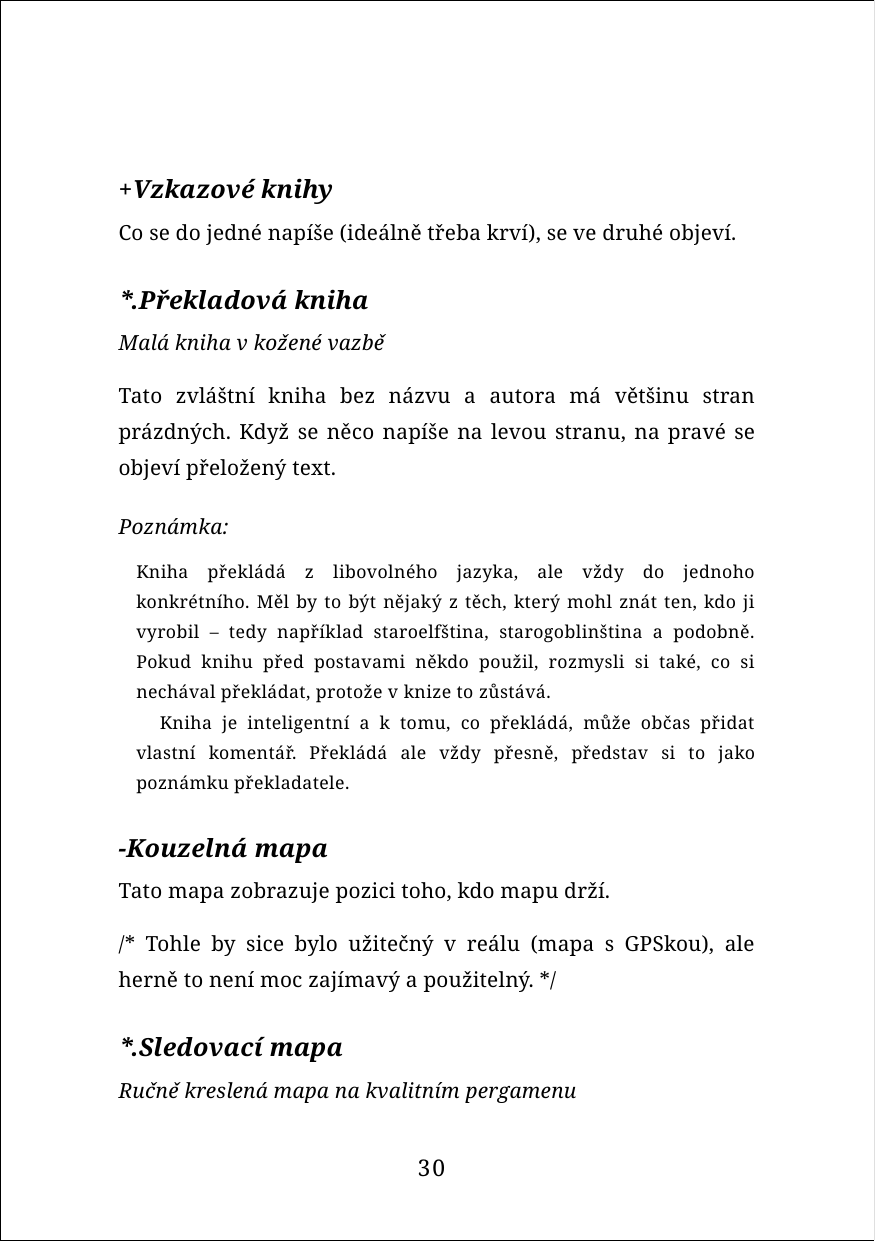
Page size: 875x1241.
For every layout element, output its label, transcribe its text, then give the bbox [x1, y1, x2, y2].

text Tato zvláštní kniha bez názvu a autora má většinu stran prázdných. Když se něco napíše na levou stranu, na pravé se objeví přeložený text. [118, 382, 756, 481]
text Ručně kreslená mapa na kvalitním pergamenu [118, 1076, 756, 1104]
subtitle *.Sledovací mapa [118, 1030, 756, 1064]
text Co se do jedné napíše (ideálně třeba krví), se ve druhé objeví. [118, 218, 756, 246]
subtitle +Vzkazové knihy [118, 172, 756, 206]
text Kniha překládá z libovolného jazyka, ale vždy do jednoho konkrétního. Měl by to být nějaký z těch, který mohl znát ten, kdo ji vyrobil – tedy například staroelfština, starogoblinština a podobně. Pokud knihu před postavami někdo použil, rozmysli si také, co si nechával překládat, protože v knize to zůstává. Kniha je inteligentní a k tomu, co překládá, může občas přidat vlastní komentář. Překládá ale vždy přesně, představ si to jako poznámku překladatele. [136, 559, 756, 795]
text Poznámka: [118, 512, 756, 540]
text /* Tohle by sice bylo užitečný v reálu (mapa s GPSkou), ale herně to není moc zajímavý a použitelný. */ [118, 929, 756, 993]
subtitle *.Překladová kniha [118, 283, 756, 317]
text Malá kniha v kožené vazbě [118, 328, 756, 357]
subtitle -Kouzelná mapa [118, 830, 756, 864]
text Tato mapa zobrazuje pozici toho, kdo mapu drží. [118, 876, 756, 904]
